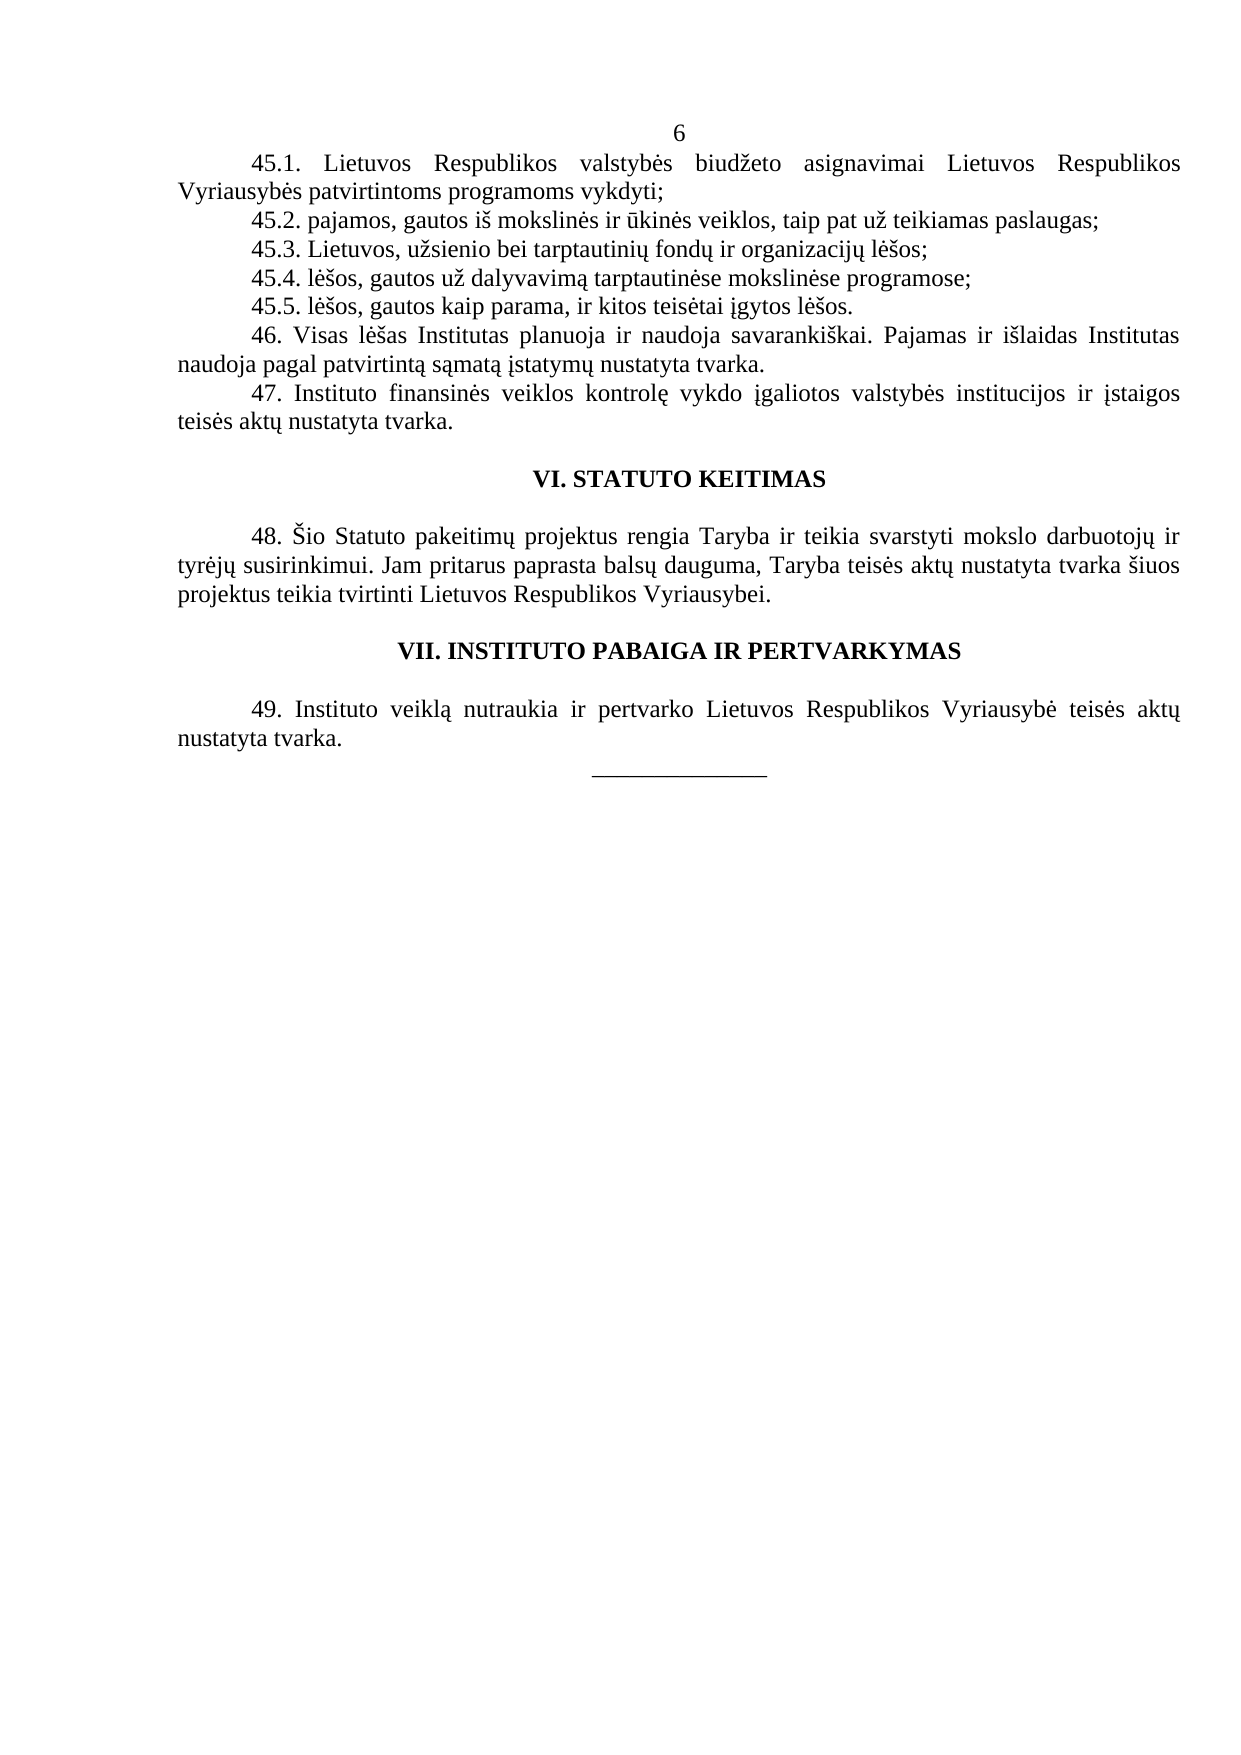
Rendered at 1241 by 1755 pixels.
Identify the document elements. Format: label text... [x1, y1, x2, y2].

text 45.2. pajamos, gautos iš mokslinės ir ūkinės veiklos, taip pat už teikiamas paslaugas; [177, 205, 1181, 234]
text 49. Instituto veiklą nutraukia ir pertvarko Lietuvos Respublikos Vyriausybė teisės aktų nustatyta tvarka. [177, 694, 1181, 751]
text 45.3. Lietuvos, užsienio bei tarptautinių fondų ir organizacijų lėšos; [177, 234, 1181, 263]
text 48. Šio Statuto pakeitimų projektus rengia Taryba ir teikia svarstyti mokslo darbuotojų ir tyrėjų susirinkimui. Jam pritarus paprasta balsų dauguma, Taryba teisės aktų nustatyta tvarka šiuos projektus teikia tvirtinti Lietuvos Respublikos Vyriausybei. [177, 521, 1181, 608]
text ______________ [177, 751, 1181, 780]
text 47. Instituto finansinės veiklos kontrolę vykdo įgaliotos valstybės institucijos ir įstaigos teisės aktų nustatyta tvarka. [177, 378, 1181, 435]
text 46. Visas lėšas Institutas planuoja ir naudoja savarankiškai. Pajamas ir išlaidas Institutas naudoja pagal patvirtintą sąmatą įstatymų nustatyta tvarka. [177, 320, 1181, 378]
text 45.4. lėšos, gautos už dalyvavimą tarptautinėse mokslinėse programose; [177, 263, 1181, 291]
text 45.5. lėšos, gautos kaip parama, ir kitos teisėtai įgytos lėšos. [177, 291, 1181, 320]
text VII. INSTITUTO PABAIGA IR PERTVARKYMAS [177, 636, 1181, 665]
text 45.1. Lietuvos Respublikos valstybės biudžeto asignavimai Lietuvos Respublikos Vyriausybės patvirtintoms programoms vykdyti; [177, 148, 1181, 205]
text VI. STATUTO KEITIMAS [177, 464, 1181, 493]
